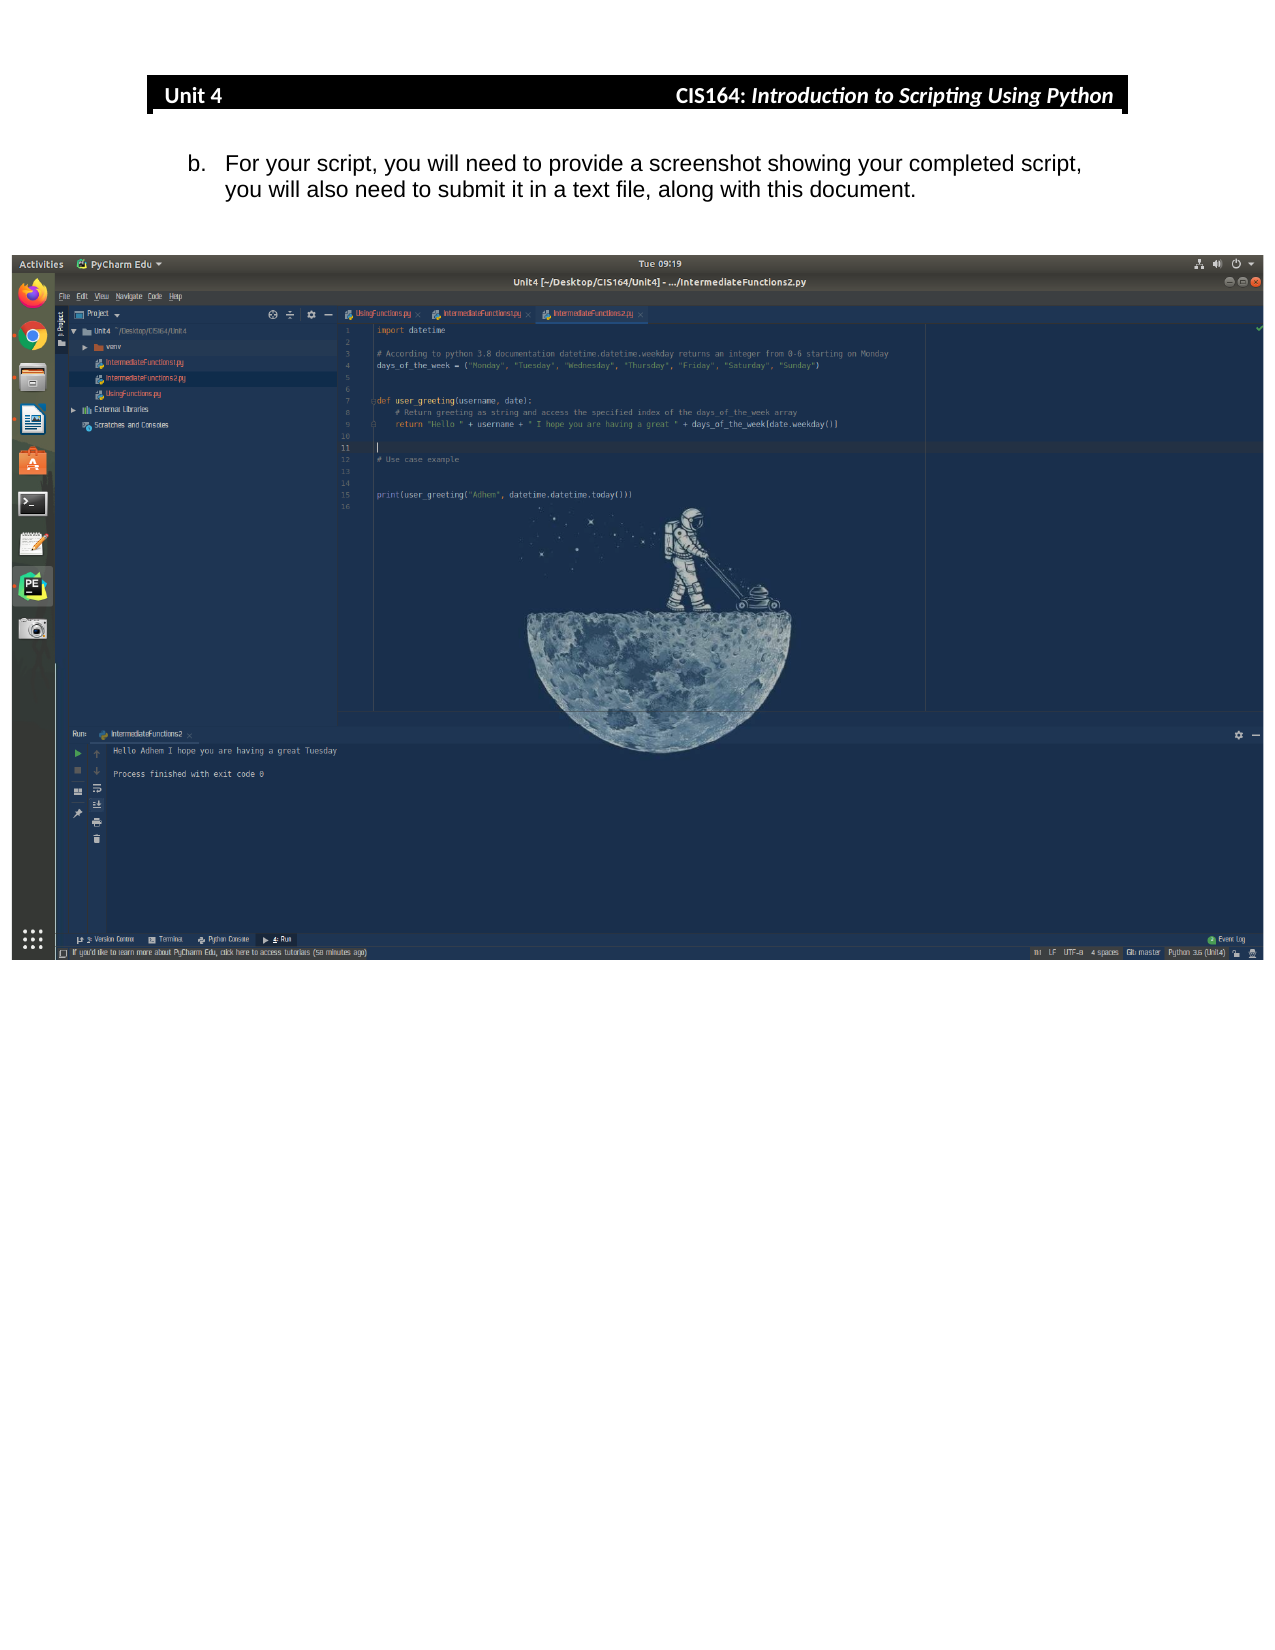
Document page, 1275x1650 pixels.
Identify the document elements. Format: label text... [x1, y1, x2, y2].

list For your script, you will need to provide a screenshot showing your completed script, you will also need to submit it in a text file, along with this document. [187, 150, 1125, 203]
picture [11, 255, 1264, 960]
